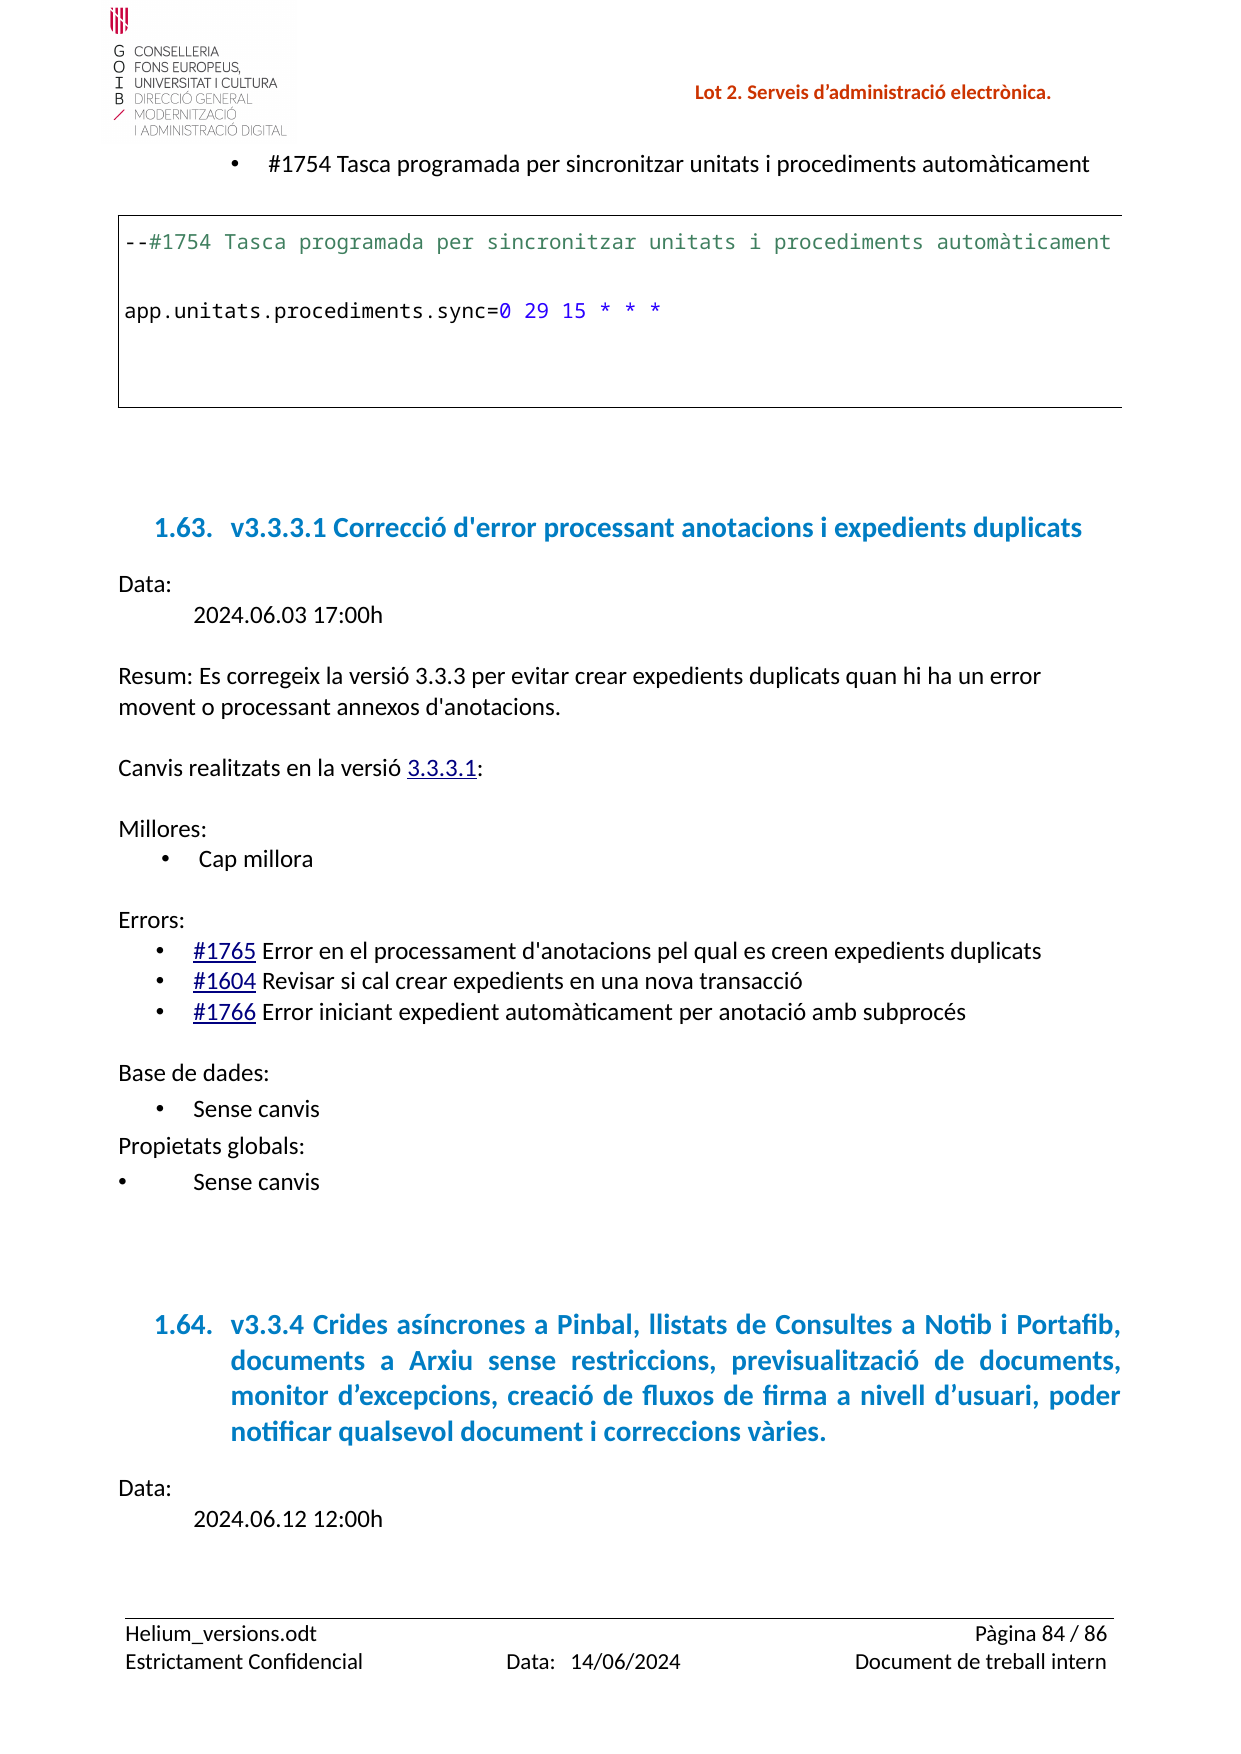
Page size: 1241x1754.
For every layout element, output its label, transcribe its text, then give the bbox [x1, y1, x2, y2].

list Sense canvis [156, 1093, 1122, 1124]
list #1765 Error en el processament d'anotacions pel qual es creen expedients duplicats [156, 935, 1122, 965]
text Data: [118, 569, 1122, 599]
text 2024.06.12 12:00h [118, 1503, 1122, 1533]
text Canvis realitzats en la versió 3.3.3.1: [118, 752, 1122, 782]
subtitle v3.3.3.1 Correcció d'error processant anotacions i expedients duplicats [153, 509, 1122, 545]
list Sense canvis [118, 1166, 1122, 1197]
picture [100, 0, 297, 144]
list #1604 Revisar si cal crear expedients en una nova transacció [156, 965, 1122, 996]
subtitle v3.3.4 Crides asíncrones a Pinbal, llistats de Consultes a Notib i Portafib, documents a Arxiu sense restriccions, previsualització de documents, monitor d’excepcions, creació de fluxos de firma a nivell d’usuari, poder notificar qualsevol document i correccions vàries. [153, 1306, 1122, 1449]
list #1754 Tasca programada per sincronitzar unitats i procediments automàticament [231, 148, 1122, 178]
text Base de dades: [118, 1057, 1122, 1087]
text Data: [118, 1472, 1122, 1503]
text Propietats globals: [118, 1130, 1122, 1160]
text Resum: Es corregeix la versió 3.3.3 per evitar crear expedients duplicats quan hi ha un error movent o processant annexos d'anotacions. [118, 660, 1122, 721]
text 2024.06.03 17:00h [118, 599, 1122, 630]
list #1766 Error iniciant expedient automàticament per anotació amb subprocés [156, 996, 1122, 1026]
text Millores: [118, 813, 1122, 843]
text Errors: [118, 904, 1122, 935]
table_header --#1754 Tasca programada per sincronitzar unitats i procediments automàticament app.unitats.procediments.sync=0 29 15 * * * [119, 216, 1122, 407]
list Cap millora [161, 843, 1122, 874]
